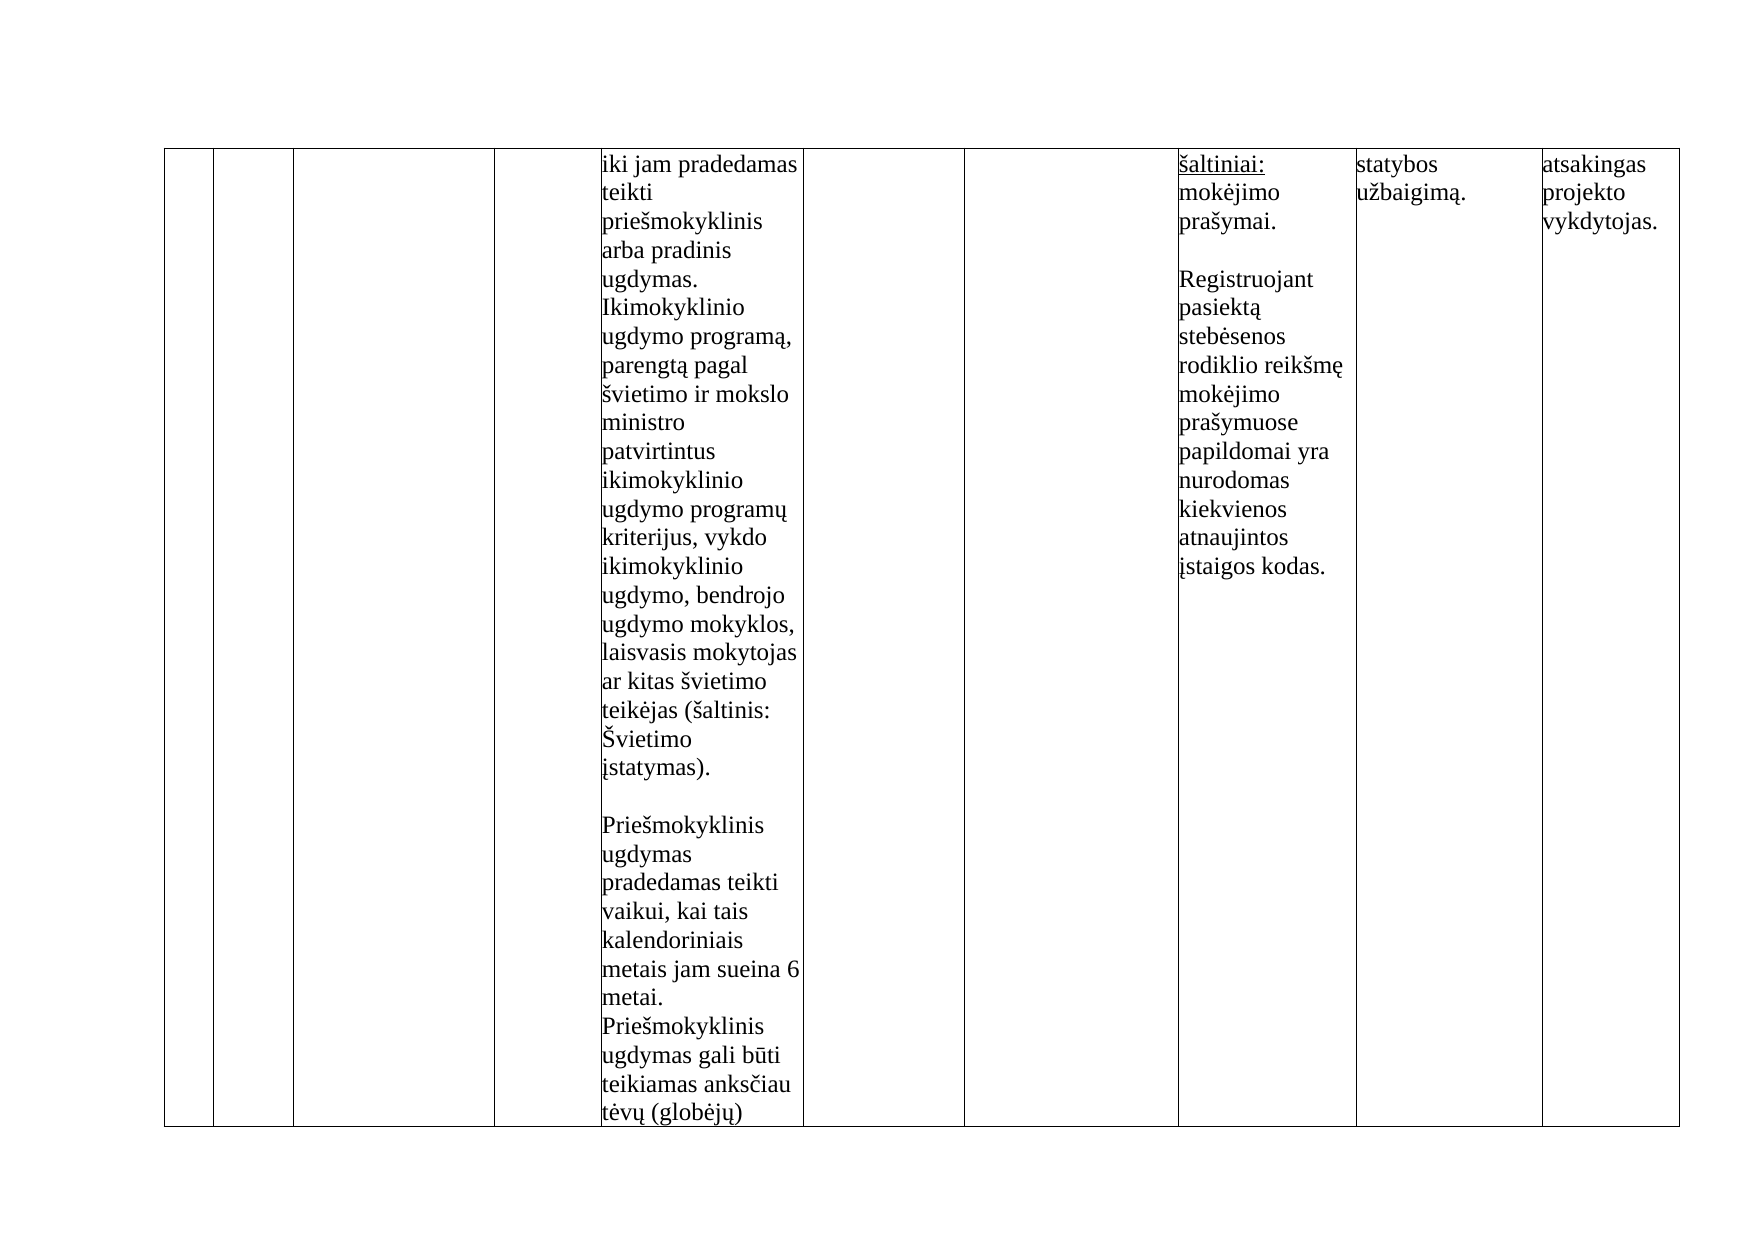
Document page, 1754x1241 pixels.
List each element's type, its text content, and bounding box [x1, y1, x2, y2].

table_cell iki jam pradedamas teikti priešmokyklinis arba pradinis ugdymas. Ikimokyklinio ugdymo programą, parengtą pagal švietimo ir mokslo ministro patvirtintus ikimokyklinio ugdymo programų kriterijus, vykdo ikimokyklinio ugdymo, bendrojo ugdymo mokyklos, laisvasis mokytojas ar kitas švietimo teikėjas (šaltinis: Švietimo įstatymas). Priešmokyklinis ugdymas pradedamas teikti vaikui, kai tais kalendoriniais metais jam sueina 6 metai. Priešmokyklinis ugdymas gali būti teikiamas anksčiau tėvų (globėjų) [602, 149, 803, 1126]
table_cell [804, 149, 964, 1126]
table_cell [495, 149, 601, 1126]
table_cell šaltiniai: mokėjimo prašymai. Registruojant pasiektą stebėsenos rodiklio reikšmę mokėjimo prašymuose papildomai yra nurodomas kiekvienos atnaujintos įstaigos kodas. [1179, 149, 1356, 1126]
table_cell statybos užbaigimą. [1357, 149, 1542, 1126]
table_cell [214, 149, 293, 1126]
table_cell [165, 149, 213, 1126]
table_cell [965, 149, 1178, 1126]
table_cell atsakingas projekto vykdytojas. [1543, 149, 1679, 1126]
table_cell [294, 149, 494, 1126]
